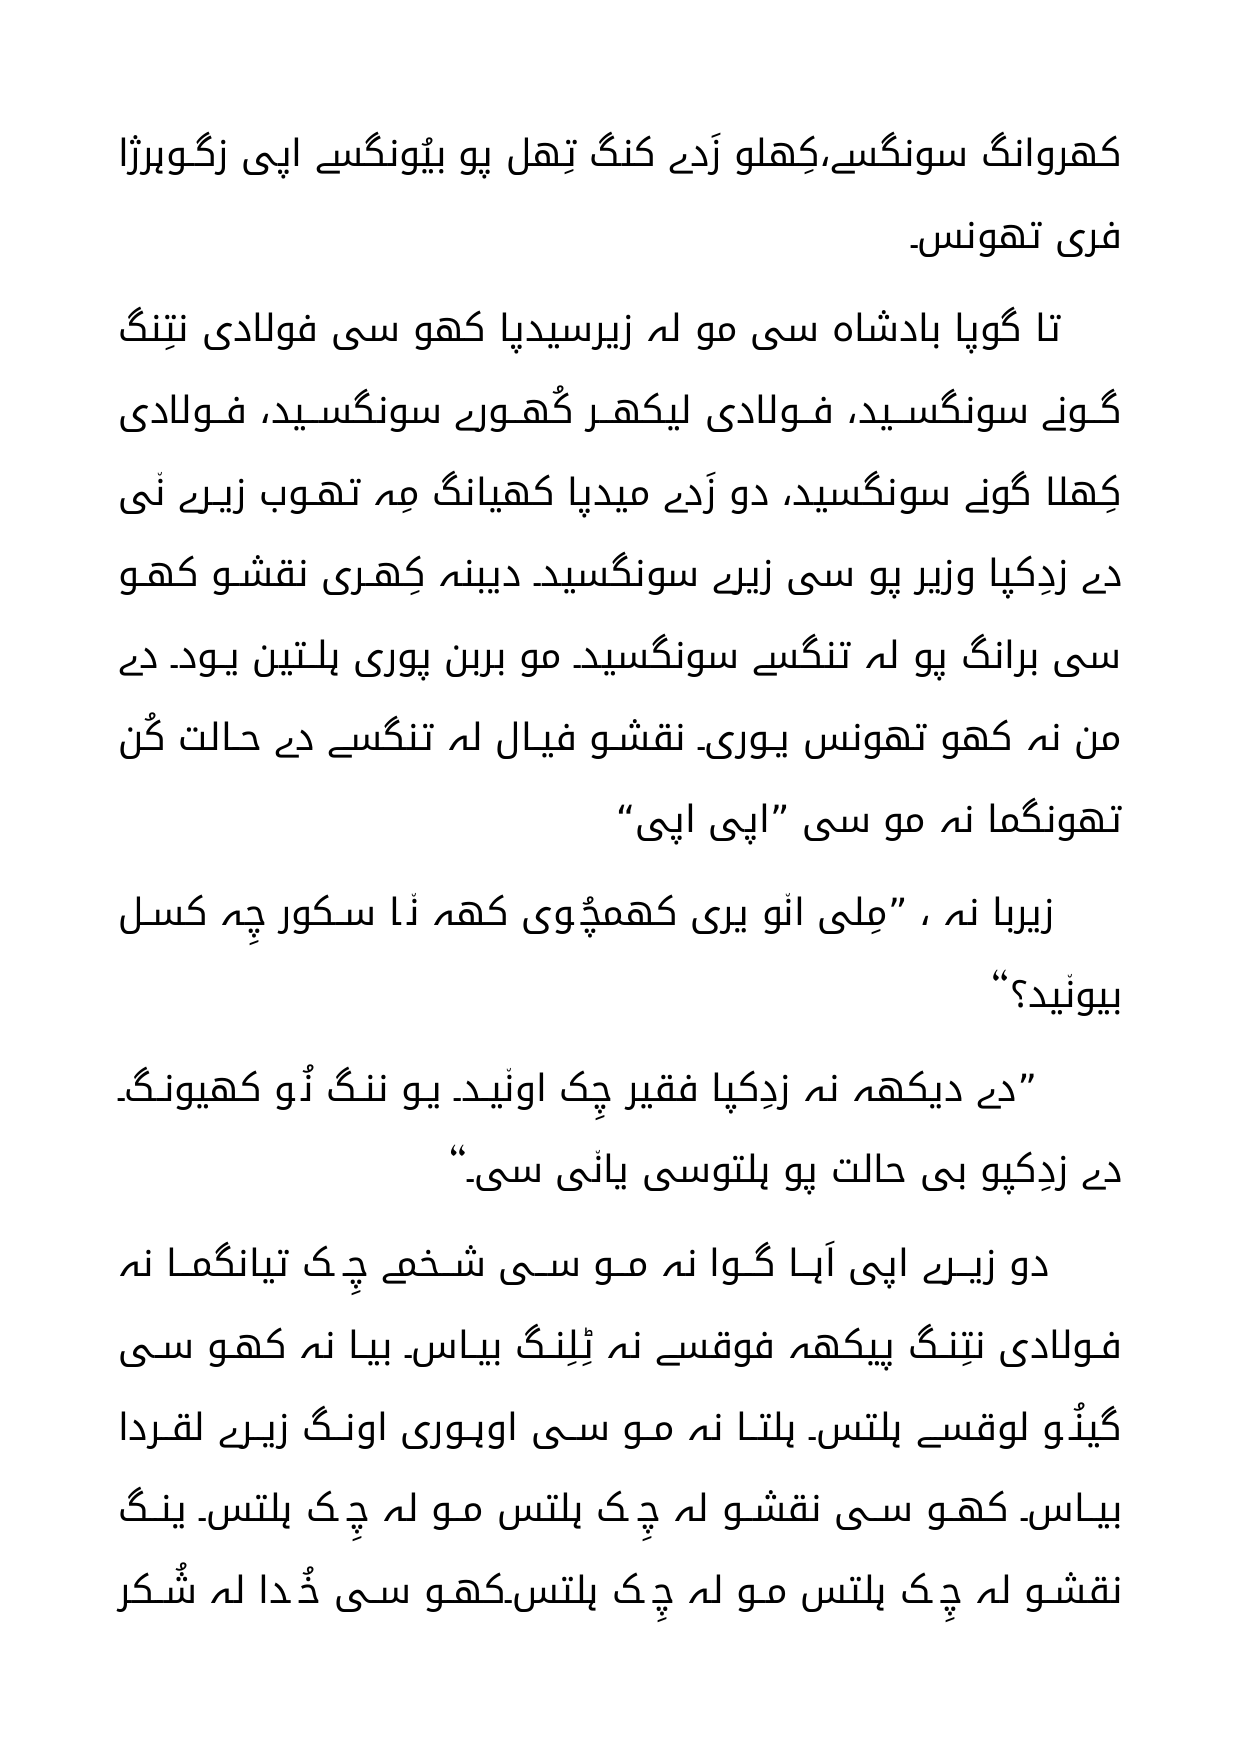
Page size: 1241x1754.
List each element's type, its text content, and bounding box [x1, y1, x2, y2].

text تا گوپا بادشاہ سی مو لہ زیرسیدپا کھو سی فولادی نتِنگ گونے سونگسید، فولادی لیکھر کُھورے سونگسید، فولادی کِھلا گونے سونگسید، دو زَدے میدپا کھیانگ مِہ تھوب زیرے ن٘ی دے زدِکپا وزیر پو سی زیرے سونگسید۔ دیبنہ کِھری نقشو کھو سی برانگ پو لہ تنگسے سونگسید۔ مو بربن پوری ہلتین یود۔ دے من نہ کھو تھونس یوری۔ نقشو فیال لہ تنگسے دے حالت کُن تھونگما نہ مو سی ”اپی اپی“ [118, 293, 1122, 855]
text ”دے دیکھہ نہ زدِکپا فقیر چِک اون٘ید۔ یو ننگ نُو کھیونگ۔ دے زدِکپو بی حالت پو ہلتوسی یان٘ی سی۔“ [118, 1053, 1122, 1206]
text دو زیرے اپی اَہا گوا نہ مو سی شخمے چِک تیانگما نہ فولادی نتِنگ پیکھہ فوقسے نہ ٹِلِنگ بیاس۔ بیا نہ کھو سی گینُو لوقسے ہلتس۔ ہلتا نہ مو سی اوہوری اونگ زیرے لقردا بیاس۔ کھو سی نقشو لہ چِک ہلتس مو لہ چِک ہلتس۔ ینگ نقشو لہ چِک ہلتس مو لہ چِک ہلتس۔کھو سی خُدا لہ شُکر [118, 1228, 1122, 1626]
text کھروانگ سونگسے،کِھلو زَدے کنگ تِھل پو بیُونگسے اپی زگوہرژا فری تھونس۔ [118, 118, 1122, 271]
text زیربا نہ ، ”مِلی ان٘و یری کھمچُوی کھہ ن٘ا سکور چِہ کسل بیون٘ید؟“ [118, 878, 1122, 1031]
